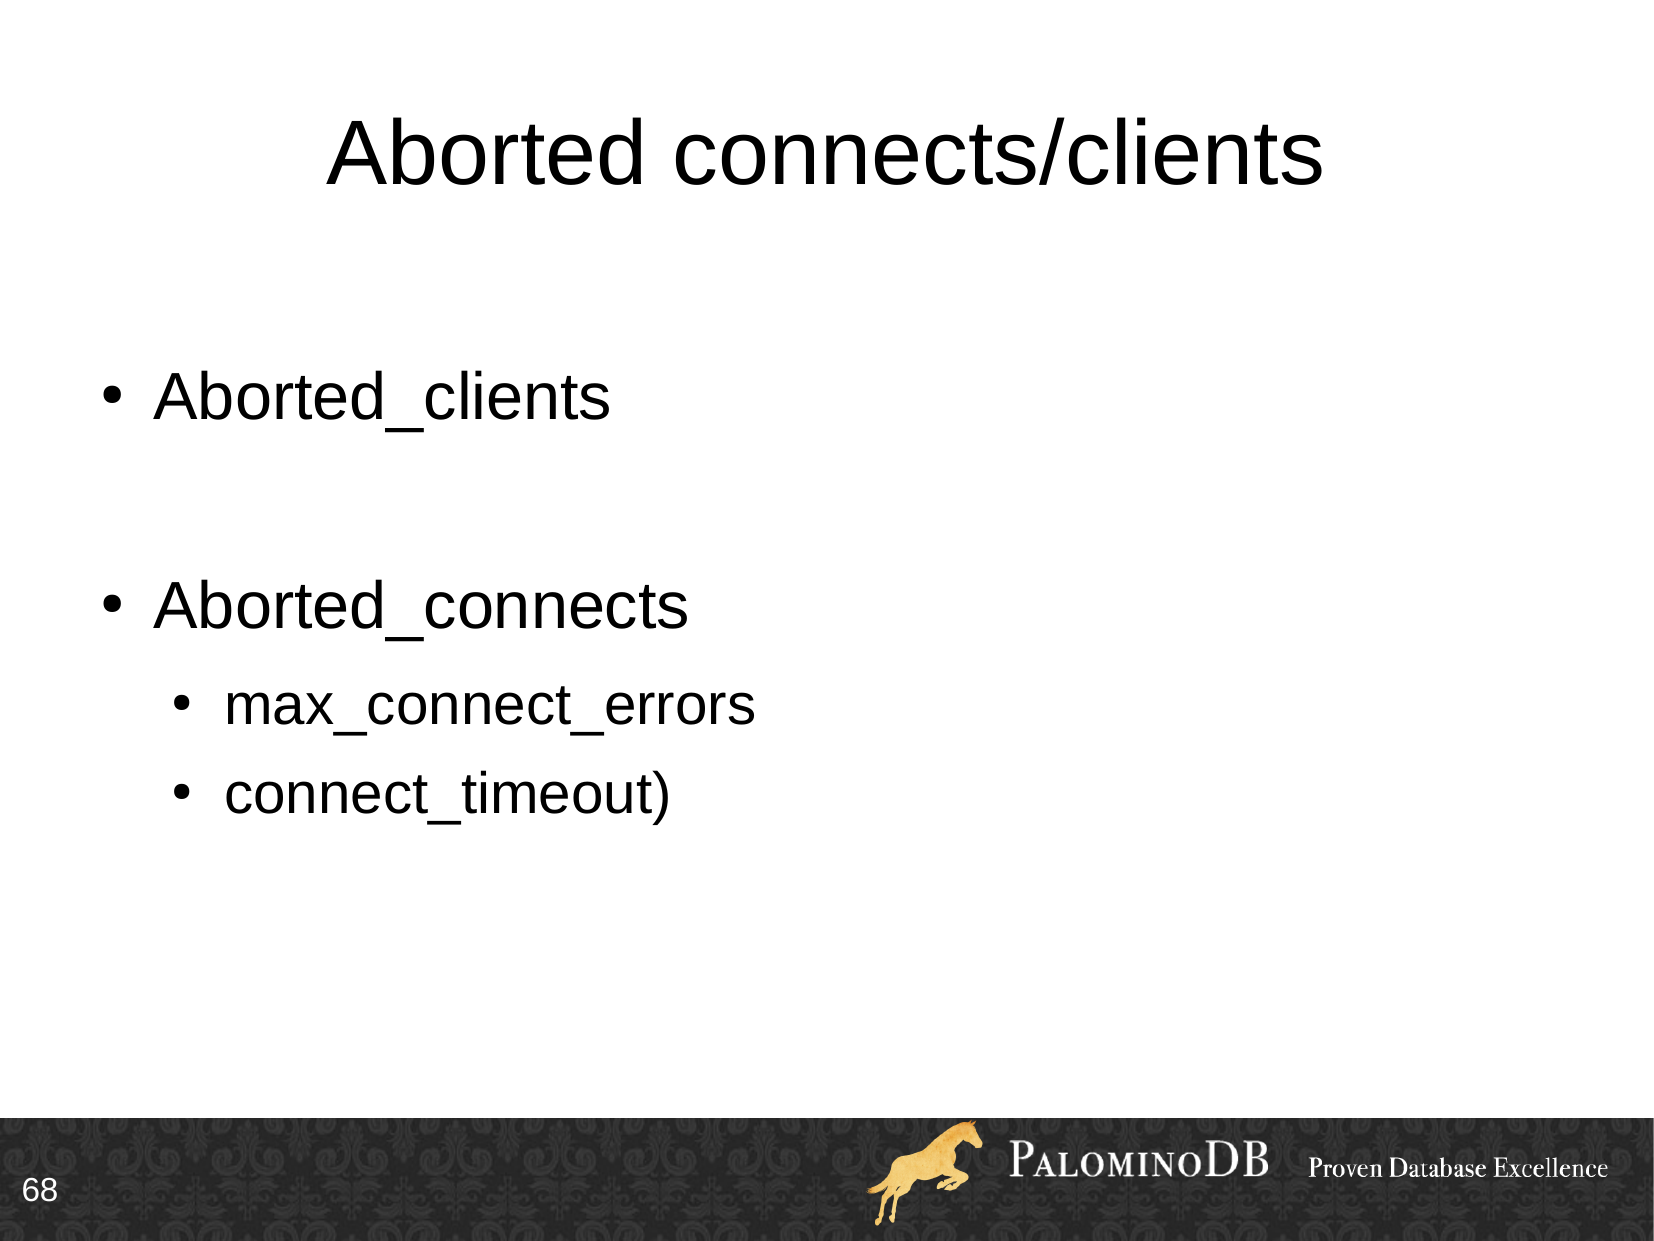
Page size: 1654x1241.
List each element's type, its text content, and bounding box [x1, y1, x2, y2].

list Aborted_clients Aborted_connects max_connect_errors connect_timeout) [82, 254, 1571, 1074]
picture [0, 1109, 1654, 1241]
title Aborted connects/clients [82, 49, 1571, 254]
